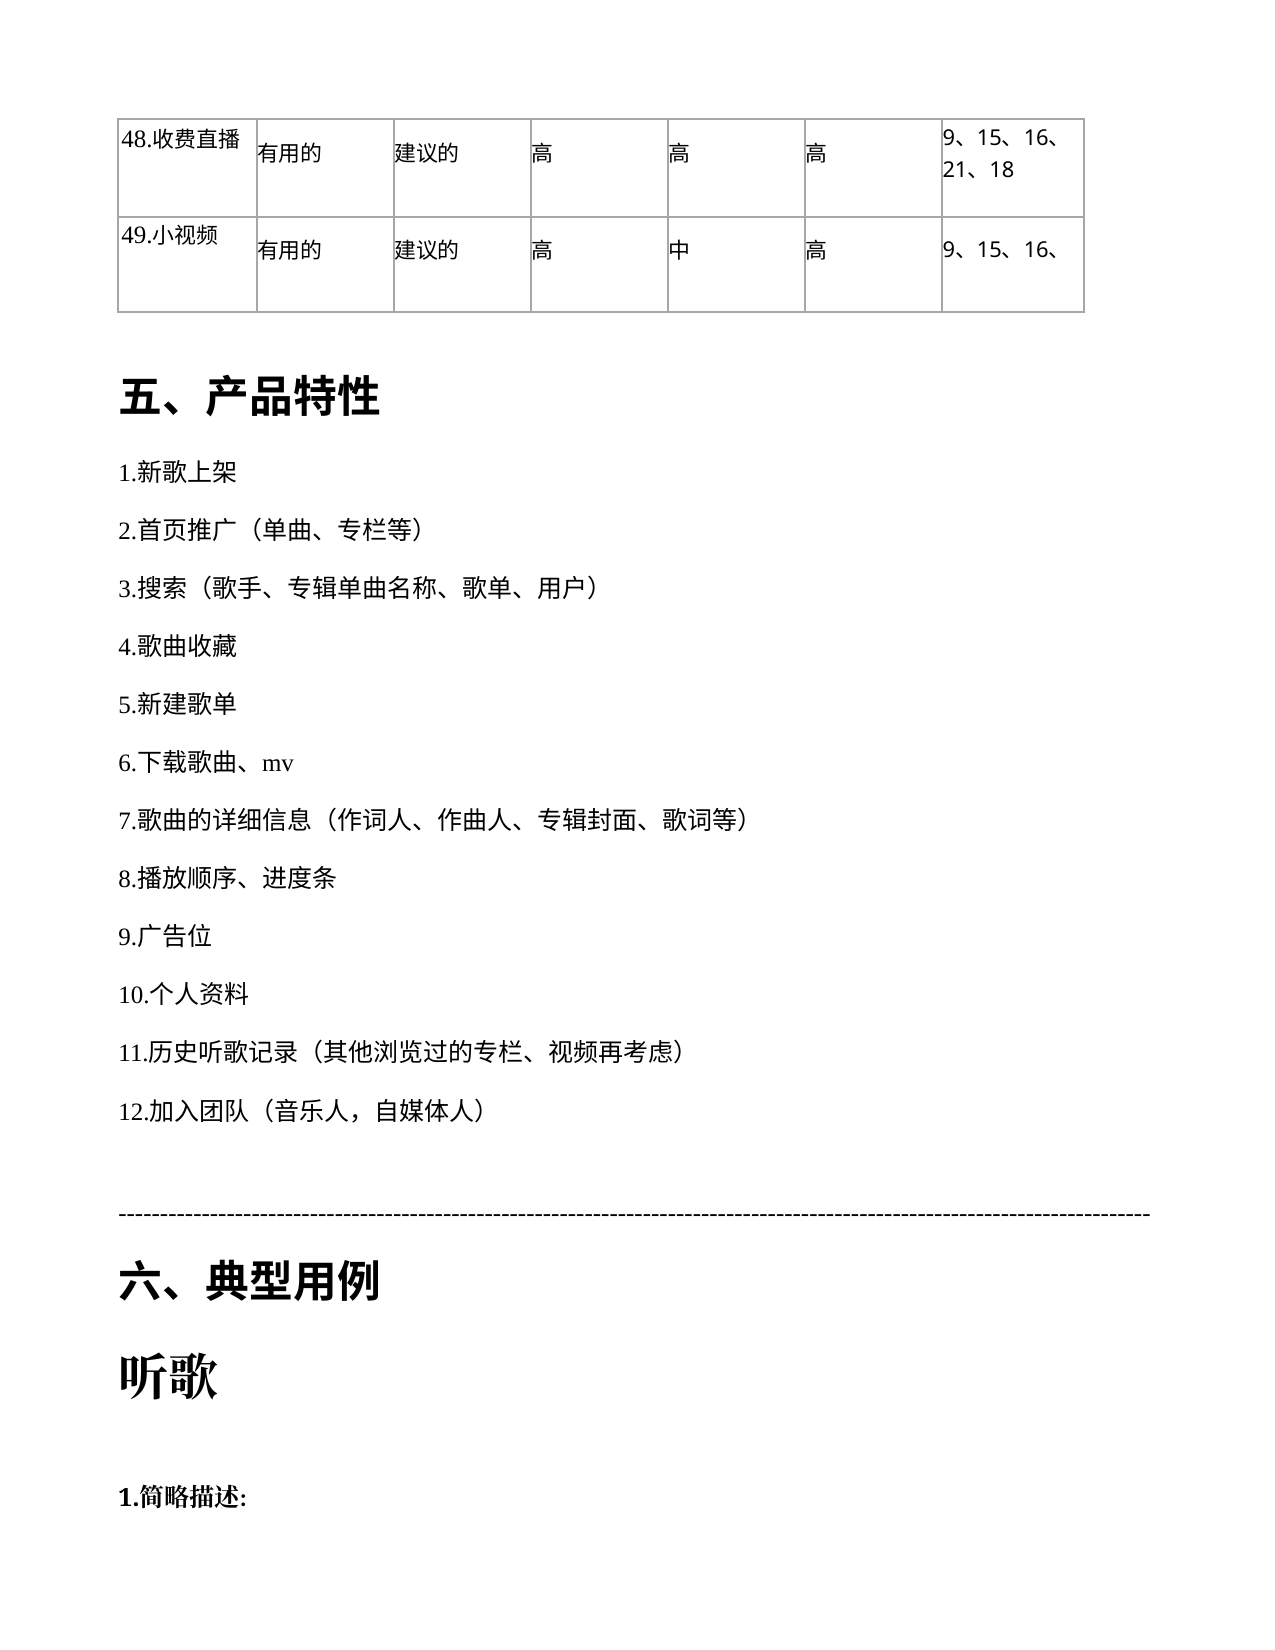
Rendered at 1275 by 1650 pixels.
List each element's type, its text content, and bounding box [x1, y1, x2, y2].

text 7.歌曲的详细信息（作词人、作曲人、专辑封面、歌词等） [118, 801, 1157, 837]
text 5.新建歌单 [118, 685, 1157, 721]
table_cell 高 [806, 218, 941, 311]
table_cell 高 [806, 120, 941, 216]
text 2.首页推广（单曲、专栏等） [118, 511, 1157, 547]
table_cell 49.小视频 [119, 218, 256, 311]
text 8.播放顺序、进度条 [118, 859, 1157, 895]
table_cell 中 [669, 218, 804, 311]
text 听歌 [118, 1338, 1157, 1409]
text 六、典型用例 [118, 1247, 1157, 1310]
table_cell 建议的 [395, 120, 530, 216]
table_cell 48.收费直播 [119, 120, 256, 216]
text 1.新歌上架 [118, 453, 1157, 489]
table_cell 高 [669, 120, 804, 216]
text 1.简略描述: [118, 1478, 1157, 1514]
table_cell 高 [532, 218, 667, 311]
text 4.歌曲收藏 [118, 627, 1157, 663]
text 10.个人资料 [118, 975, 1157, 1011]
text 9.广告位 [118, 917, 1157, 953]
text 12.加入团队（音乐人，自媒体人） [118, 1091, 1157, 1127]
table_cell 有用的 [258, 218, 393, 311]
text 11.历史听歌记录（其他浏览过的专栏、视频再考虑） [118, 1033, 1157, 1069]
table_cell 建议的 [395, 218, 530, 311]
text 3.搜索（歌手、专辑单曲名称、歌单、用户） [118, 569, 1157, 605]
table_cell 9、15、16、 [943, 218, 1083, 311]
text 五、产品特性 [118, 362, 1157, 426]
table_cell 9、15、16、21、18 [943, 120, 1083, 216]
text ---------------------------------------------------------------------------------------------------------------------------- [118, 1198, 1157, 1227]
text 6.下载歌曲、mv [118, 743, 1157, 779]
table_cell 高 [532, 120, 667, 216]
table_cell 有用的 [258, 120, 393, 216]
